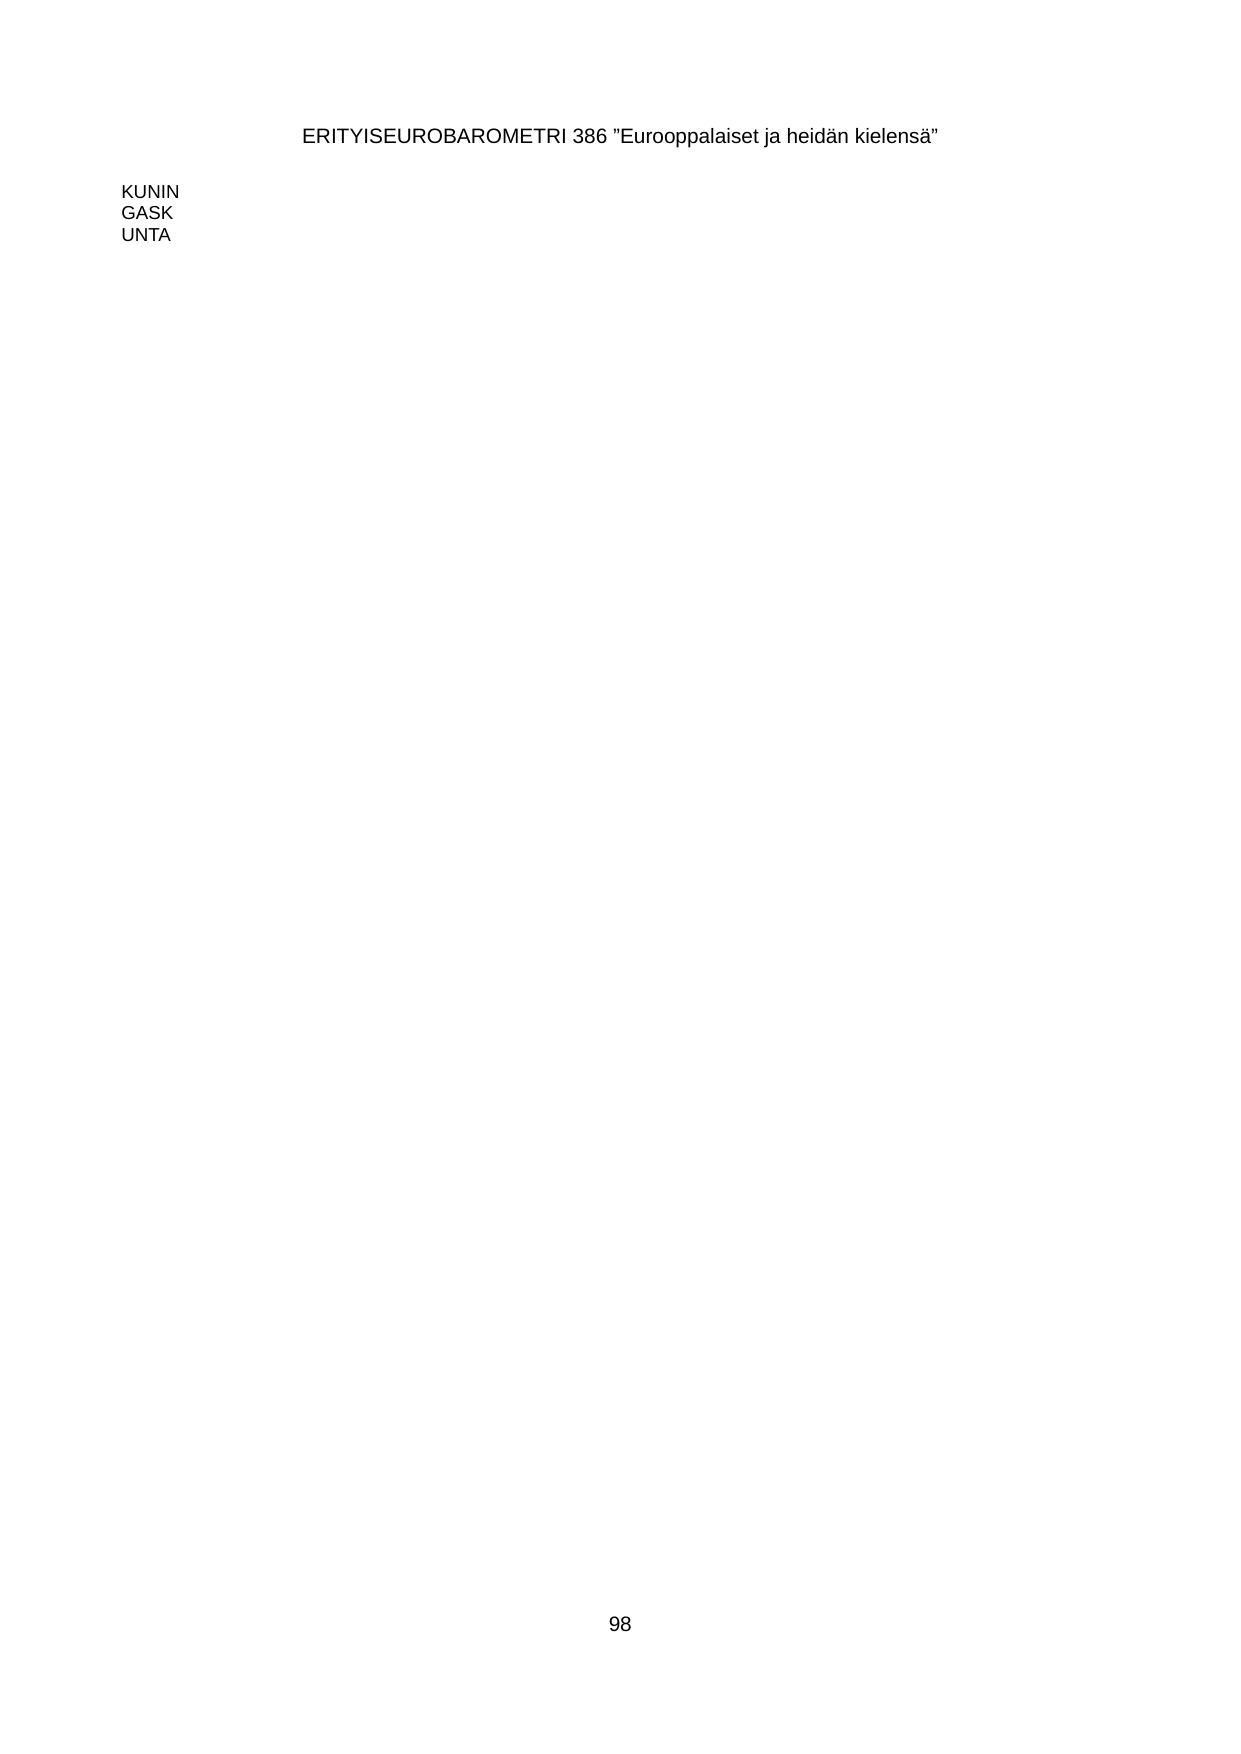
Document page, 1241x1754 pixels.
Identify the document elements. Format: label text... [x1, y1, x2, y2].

table_cell [185, 178, 252, 248]
table_cell [252, 178, 319, 248]
table_cell [787, 178, 854, 248]
table_cell [854, 178, 921, 248]
table_cell [386, 178, 452, 248]
table_cell [988, 178, 1054, 248]
table_cell [921, 178, 987, 248]
table_cell [519, 178, 586, 248]
table_cell [586, 178, 653, 248]
table_cell [319, 178, 386, 248]
table_cell KUNINGASKUNTA [118, 178, 185, 248]
table_cell [720, 178, 787, 248]
table_cell [453, 178, 519, 248]
table_cell [1054, 178, 1121, 248]
table_cell [653, 178, 720, 248]
